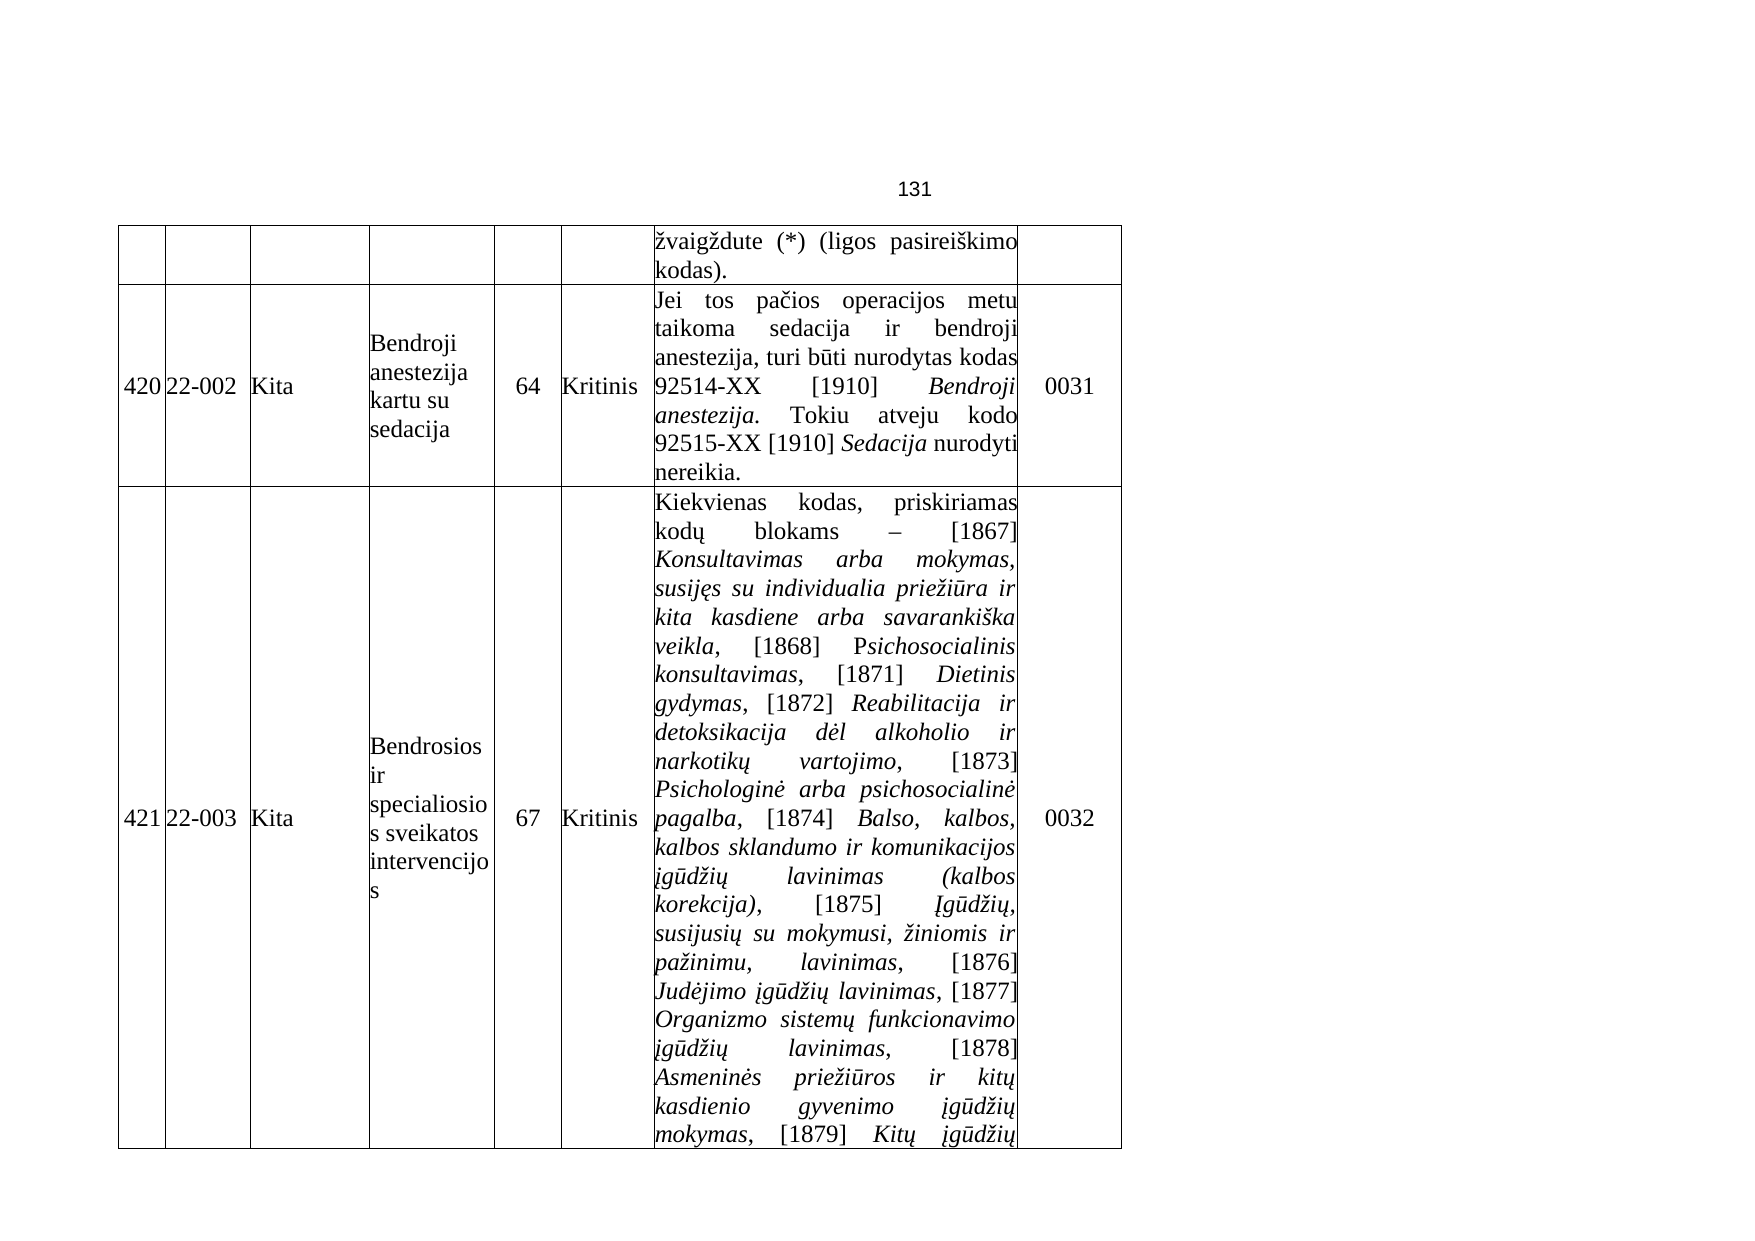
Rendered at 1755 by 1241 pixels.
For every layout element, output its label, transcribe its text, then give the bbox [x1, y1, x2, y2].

table_cell 420 [119, 285, 165, 486]
table_cell žvaigždute (*) (ligos pasireiškimo kodas). [655, 226, 1017, 284]
table_cell Bendroji anestezija kartu su sedacija [370, 285, 494, 486]
table_cell 22-003 [166, 487, 250, 1148]
table_cell [562, 226, 654, 284]
table_cell 67 [495, 487, 561, 1148]
table_cell 22-002 [166, 285, 250, 486]
table_cell [1018, 226, 1121, 284]
table_cell Kiekvienas kodas, priskiriamas kodų blokams – [1867] Konsultavimas arba mokymas, susijęs su individualia priežiūra ir kita kasdiene arba savarankiška veikla, [1868] Psichosocialinis konsultavimas, [1871] Dietinis gydymas, [1872] Reabilitacija ir detoksikacija dėl alkoholio ir narkotikų vartojimo, [1873] Psichologinė arba psichosocialinė pagalba, [1874] Balso, kalbos, kalbos sklandumo ir komunikacijos įgūdžių lavinimas (kalbos korekcija), [1875] Įgūdžių, susijusių su mokymusi, žiniomis ir pažinimu, lavinimas, [1876] Judėjimo įgūdžių lavinimas, [1877] Organizmo sistemų funkcionavimo įgūdžių lavinimas, [1878] Asmeninės priežiūros ir kitų kasdienio gyvenimo įgūdžių mokymas, [1879] Kitų įgūdžių [655, 487, 1017, 1148]
table_cell Bendrosios ir specialiosios sveikatos intervencijos [370, 487, 494, 1148]
table_cell 64 [495, 285, 561, 486]
table_cell Kita [251, 487, 369, 1148]
table_cell Kritinis [562, 487, 654, 1148]
table_cell Kritinis [562, 285, 654, 486]
table_cell [119, 226, 165, 284]
table_cell 421 [119, 487, 165, 1148]
table_cell [370, 226, 494, 284]
table_cell Jei tos pačios operacijos metu taikoma sedacija ir bendroji anestezija, turi būti nurodytas kodas 92514-XX [1910] Bendroji anestezija. Tokiu atveju kodo 92515-XX [1910] Sedacija nurodyti nereikia. [655, 285, 1017, 486]
table_cell [251, 226, 369, 284]
table_cell [166, 226, 250, 284]
table_cell 0031 [1018, 285, 1121, 486]
table_cell Kita [251, 285, 369, 486]
table_cell [495, 226, 561, 284]
table_cell 0032 [1018, 487, 1121, 1148]
